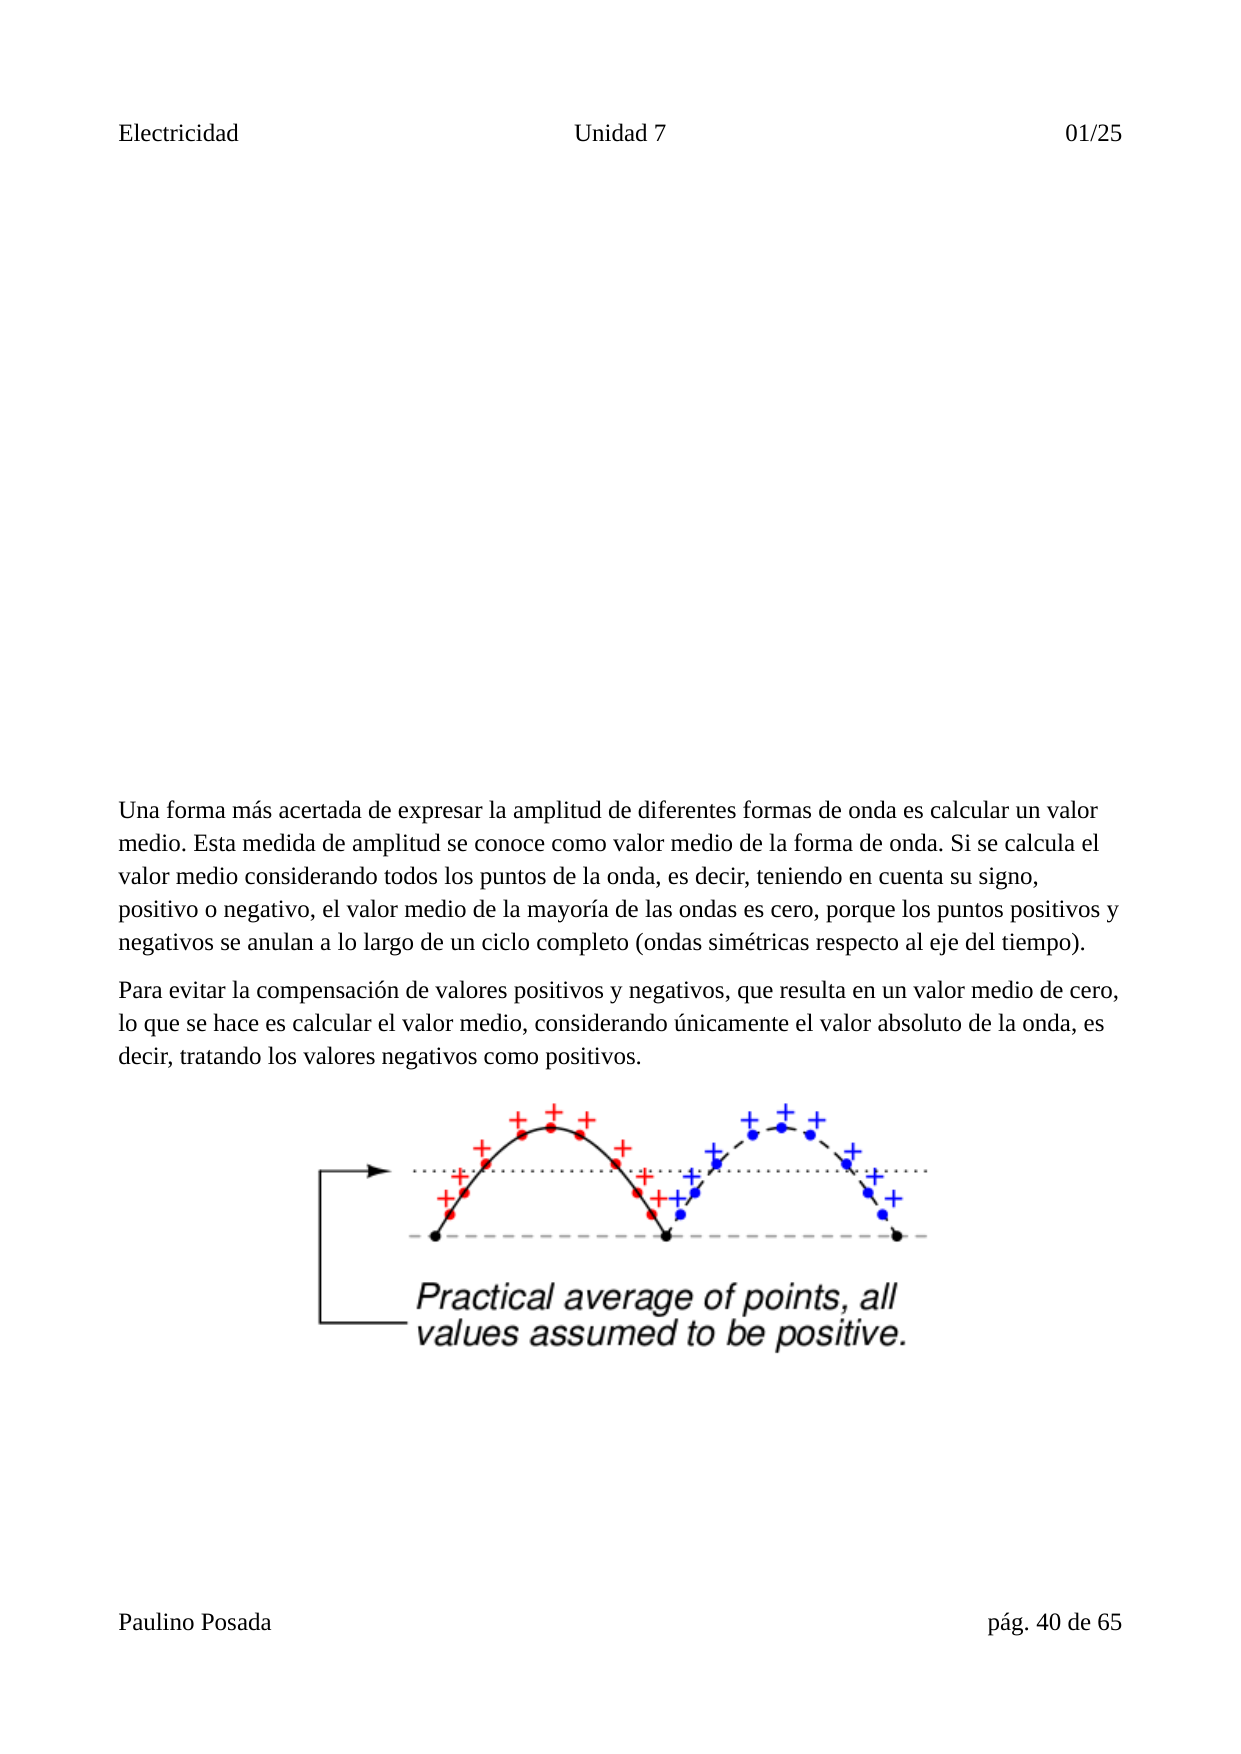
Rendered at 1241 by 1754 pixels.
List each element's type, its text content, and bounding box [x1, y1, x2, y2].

picture [284, 1088, 957, 1372]
text Una forma más acertada de expresar la amplitud de diferentes formas de onda es calcular un valor medio. Esta medida de amplitud se conoce como valor medio de la forma de onda. Si se calcula el valor medio considerando todos los puntos de la onda, es decir, teniendo en cuenta su signo, positivo o negativo, el valor medio de la mayoría de las ondas es cero, porque los puntos positivos y negativos se anulan a lo largo de un ciclo completo (ondas simétricas respecto al eje del tiempo). [118, 795, 1122, 956]
text Para evitar la compensación de valores positivos y negativos, que resulta en un valor medio de cero, lo que se hace es calcular el valor medio, considerando únicamente el valor absoluto de la onda, es decir, tratando los valores negativos como positivos. [118, 975, 1122, 1070]
